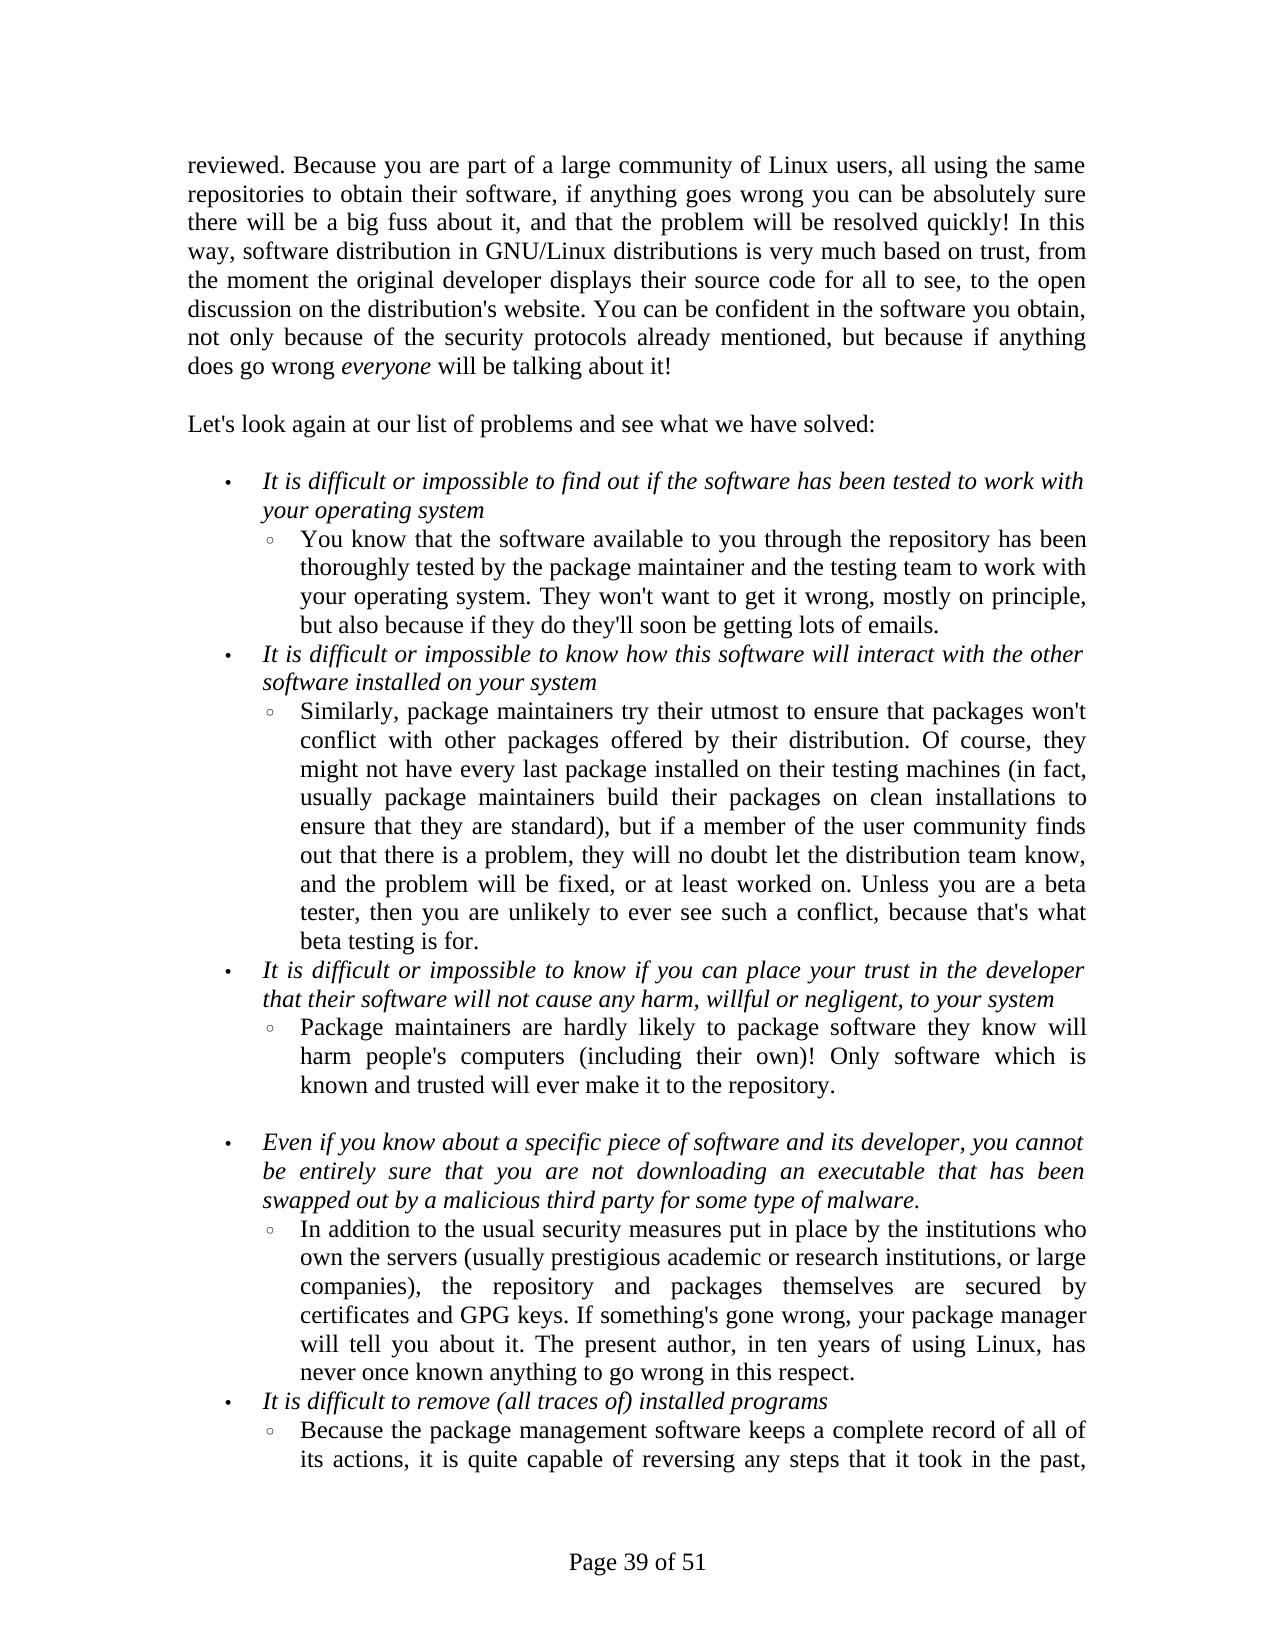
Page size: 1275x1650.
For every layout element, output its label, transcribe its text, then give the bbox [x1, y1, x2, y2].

list Even if you know about a specific piece of software and its developer, you cannot be entirely sure that you are not downloading an executable that has been swapped out by a malicious third party for some type of malware. [225, 1127, 1087, 1214]
list You know that the software available to you through the repository has been thoroughly tested by the package maintainer and the testing team to work with your operating system. They won't want to get it wrong, mostly on principle, but also because if they do they'll soon be getting lots of emails. [262, 524, 1087, 639]
text Let's look again at our list of problems and see what we have solved: [187, 409, 1087, 437]
list It is difficult to remove (all traces of) installed programs [225, 1386, 1087, 1415]
list In addition to the usual security measures put in place by the institutions who own the servers (usually prestigious academic or research institutions, or large companies), the repository and packages themselves are secured by certificates and GPG keys. If something's gone wrong, your package manager will tell you about it. The present author, in ten years of using Linux, has never once known anything to go wrong in this respect. [262, 1214, 1087, 1386]
list Because the package management software keeps a complete record of all of its actions, it is quite capable of reversing any steps that it took in the past, [262, 1415, 1087, 1472]
list Package maintainers are hardly likely to package software they know will harm people's computers (including their own)! Only software which is known and trusted will ever make it to the repository. [262, 1012, 1087, 1099]
list It is difficult or impossible to find out if the software has been tested to work with your operating system [225, 466, 1087, 524]
text reviewed. Because you are part of a large community of Linux users, all using the same repositories to obtain their software, if anything goes wrong you can be absolutely sure there will be a big fuss about it, and that the problem will be resolved quickly! In this way, software distribution in GNU/Linux distributions is very much based on trust, from the moment the original developer displays their source code for all to see, to the open discussion on the distribution's website. You can be confident in the software you obtain, not only because of the security protocols already mentioned, but because if anything does go wrong everyone will be talking about it! [187, 150, 1087, 380]
list Similarly, package maintainers try their utmost to ensure that packages won't conflict with other packages offered by their distribution. Of course, they might not have every last package installed on their testing machines (in fact, usually package maintainers build their packages on clean installations to ensure that they are standard), but if a member of the user community finds out that there is a problem, they will no doubt let the distribution team know, and the problem will be fixed, or at least worked on. Unless you are a beta tester, then you are unlikely to ever see such a conflict, because that's what beta testing is for. [262, 696, 1087, 955]
list It is difficult or impossible to know if you can place your trust in the developer that their software will not cause any harm, willful or negligent, to your system [225, 955, 1087, 1012]
list It is difficult or impossible to know how this software will interact with the other software installed on your system [225, 639, 1087, 696]
